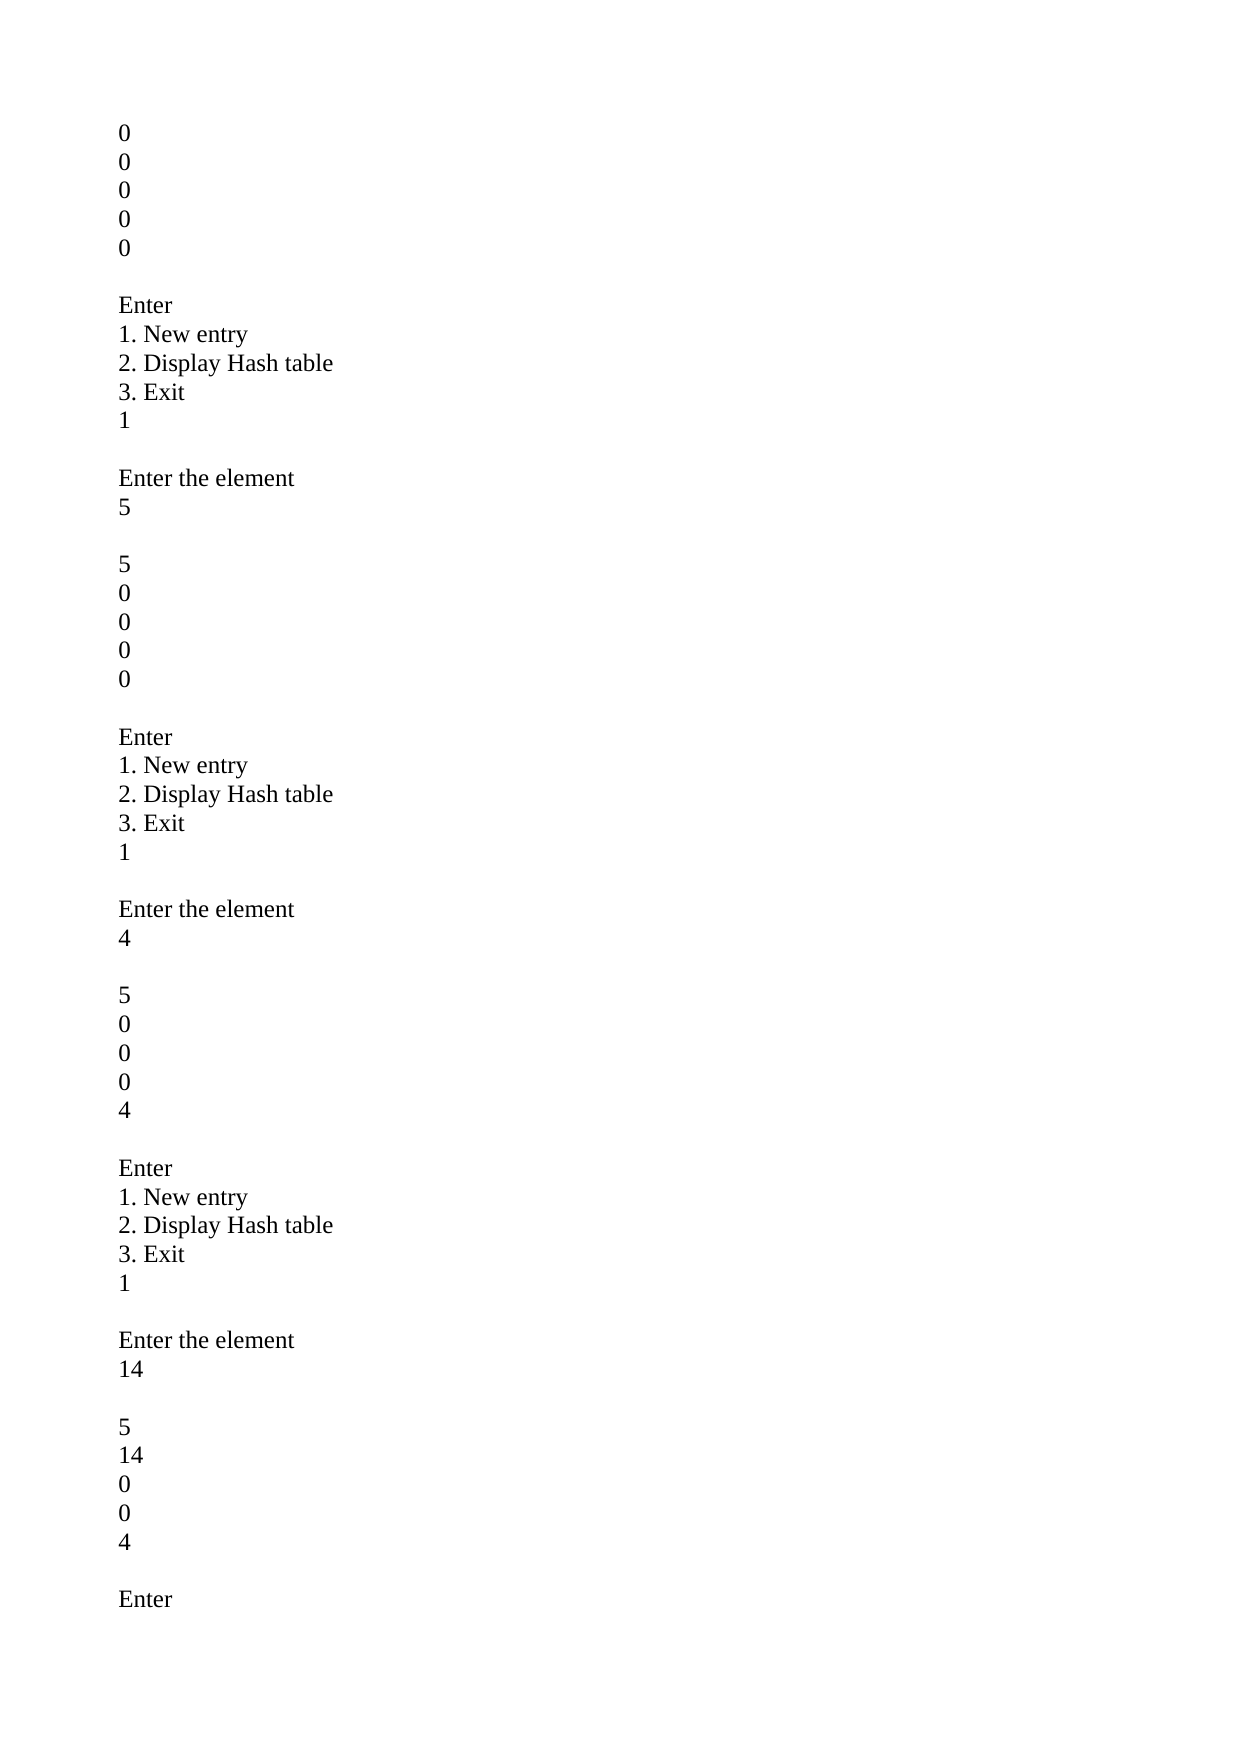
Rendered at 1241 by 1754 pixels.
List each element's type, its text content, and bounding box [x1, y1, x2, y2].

text 1. New entry [118, 319, 1122, 348]
text 0 [118, 1009, 1122, 1038]
text 1 [118, 406, 1122, 434]
text 1. New entry [118, 751, 1122, 779]
text 5 [118, 981, 1122, 1009]
text 0 [118, 664, 1122, 693]
text 14 [118, 1354, 1122, 1383]
text 0 [118, 147, 1122, 176]
text 0 [118, 578, 1122, 607]
text Enter [118, 722, 1122, 751]
text Enter the element [118, 894, 1122, 923]
text 0 [118, 1498, 1122, 1527]
text 2. Display Hash table [118, 348, 1122, 377]
text 1 [118, 1268, 1122, 1297]
text 0 [118, 118, 1122, 147]
text 1 [118, 837, 1122, 866]
text 0 [118, 1067, 1122, 1096]
text 4 [118, 1096, 1122, 1124]
text 0 [118, 636, 1122, 664]
text Enter the element [118, 1326, 1122, 1354]
text Enter the element [118, 463, 1122, 492]
text 2. Display Hash table [118, 1211, 1122, 1239]
text 5 [118, 549, 1122, 578]
text 14 [118, 1441, 1122, 1469]
text Enter [118, 1153, 1122, 1182]
text Enter [118, 291, 1122, 319]
text 2. Display Hash table [118, 779, 1122, 808]
text 0 [118, 607, 1122, 636]
text 3. Exit [118, 1239, 1122, 1268]
text 5 [118, 492, 1122, 521]
text 0 [118, 204, 1122, 233]
text 3. Exit [118, 808, 1122, 837]
text 1. New entry [118, 1182, 1122, 1211]
text 0 [118, 1038, 1122, 1067]
text 4 [118, 923, 1122, 952]
text 0 [118, 233, 1122, 262]
text Enter [118, 1584, 1122, 1613]
text 0 [118, 1469, 1122, 1498]
text 4 [118, 1527, 1122, 1556]
text 5 [118, 1412, 1122, 1441]
text 3. Exit [118, 377, 1122, 406]
text 0 [118, 176, 1122, 204]
